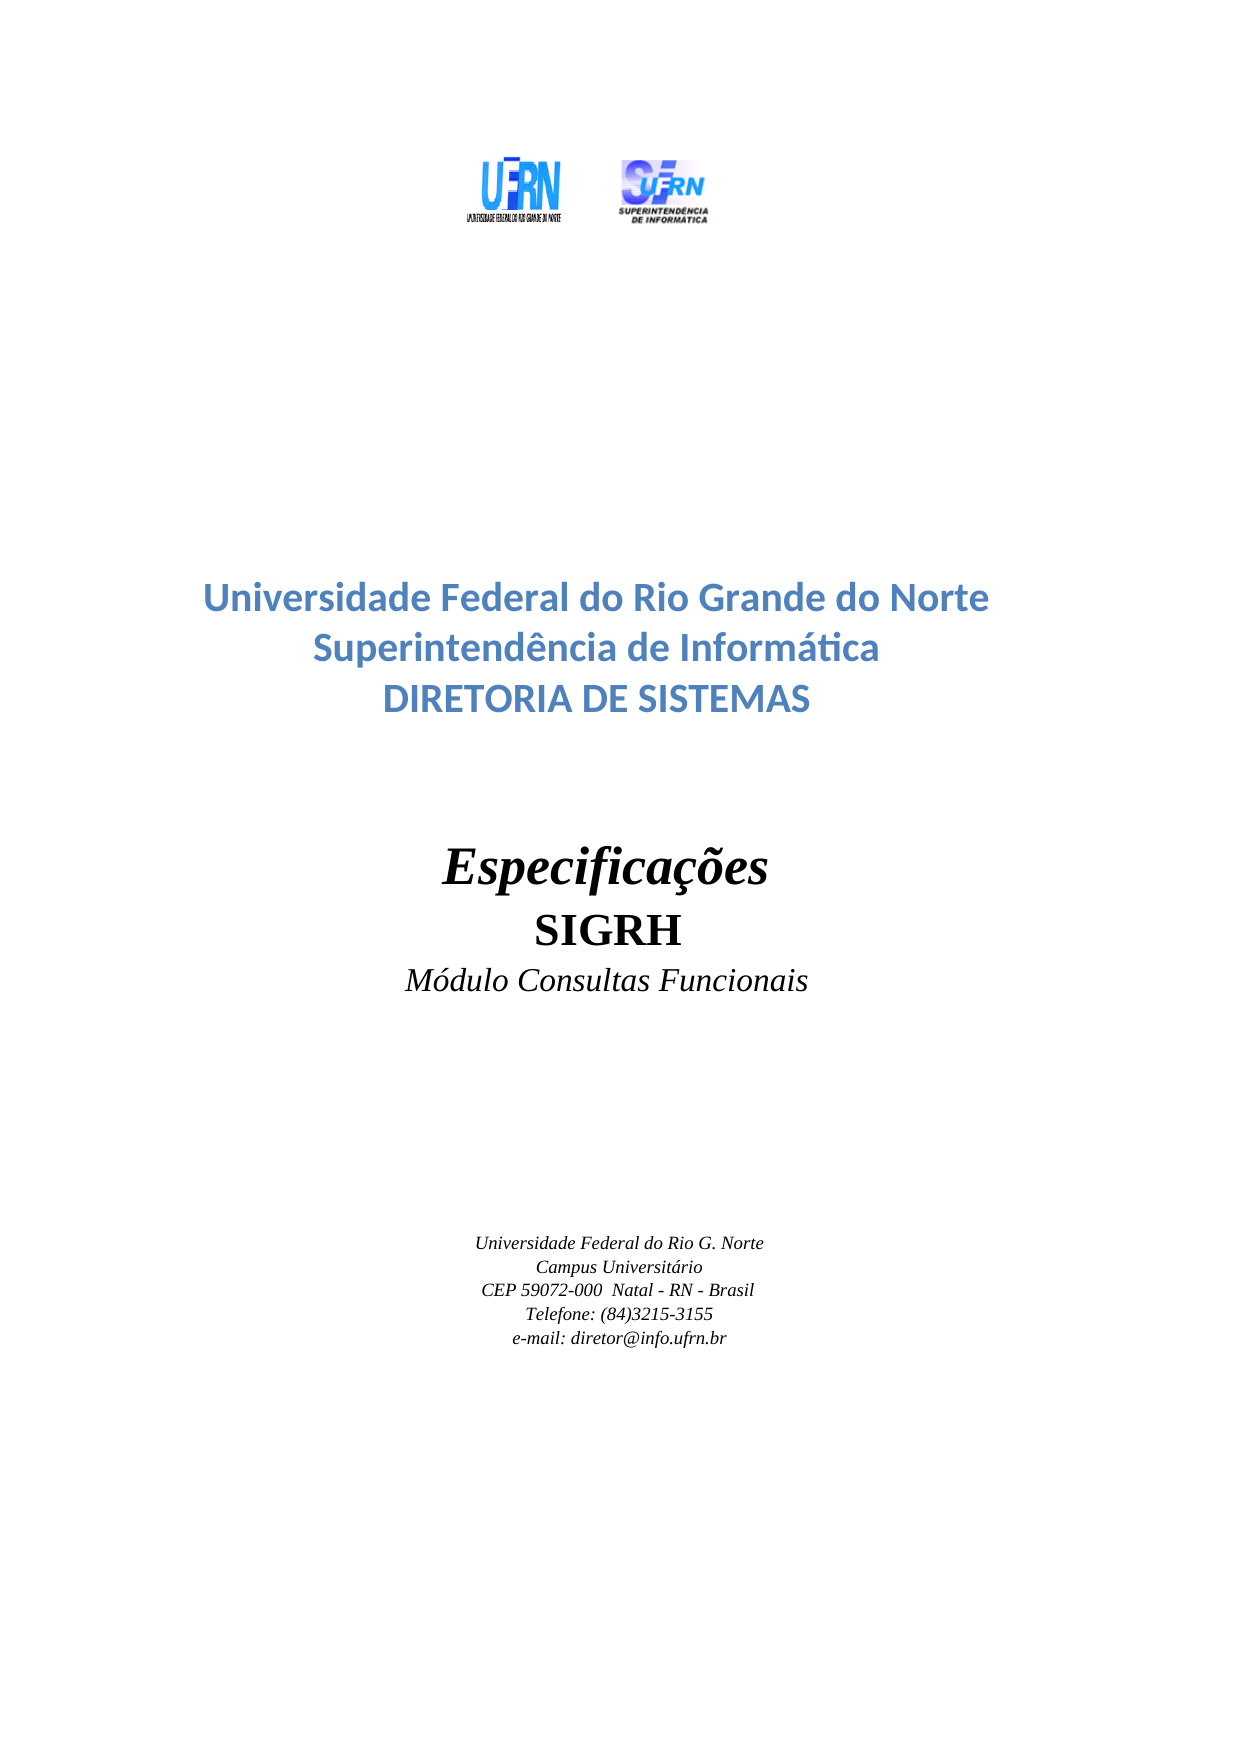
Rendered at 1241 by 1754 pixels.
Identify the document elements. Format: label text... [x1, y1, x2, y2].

text Universidade Federal do Rio G. Norte [118, 1232, 1122, 1254]
text Campus Universitário CEP 59072-000 Natal - RN - Brasil [118, 1256, 1122, 1301]
table_header [143, 147, 448, 237]
subtitle Universidade Federal do Rio Grande do Norte [169, 571, 1024, 621]
table_header [578, 147, 589, 237]
subtitle Superintendência de Informática [169, 621, 1024, 672]
subtitle DIRETORIA DE SISTEMAS [169, 672, 1024, 723]
text SIGRH [225, 903, 992, 955]
table_header [590, 147, 1097, 237]
text Especificações [225, 834, 992, 897]
text e-mail: diretor@info.ufrn.br [118, 1327, 1122, 1348]
text Módulo Consultas Funcionais [225, 961, 992, 999]
text Telefone: (84)3215-3155 [118, 1303, 1122, 1324]
